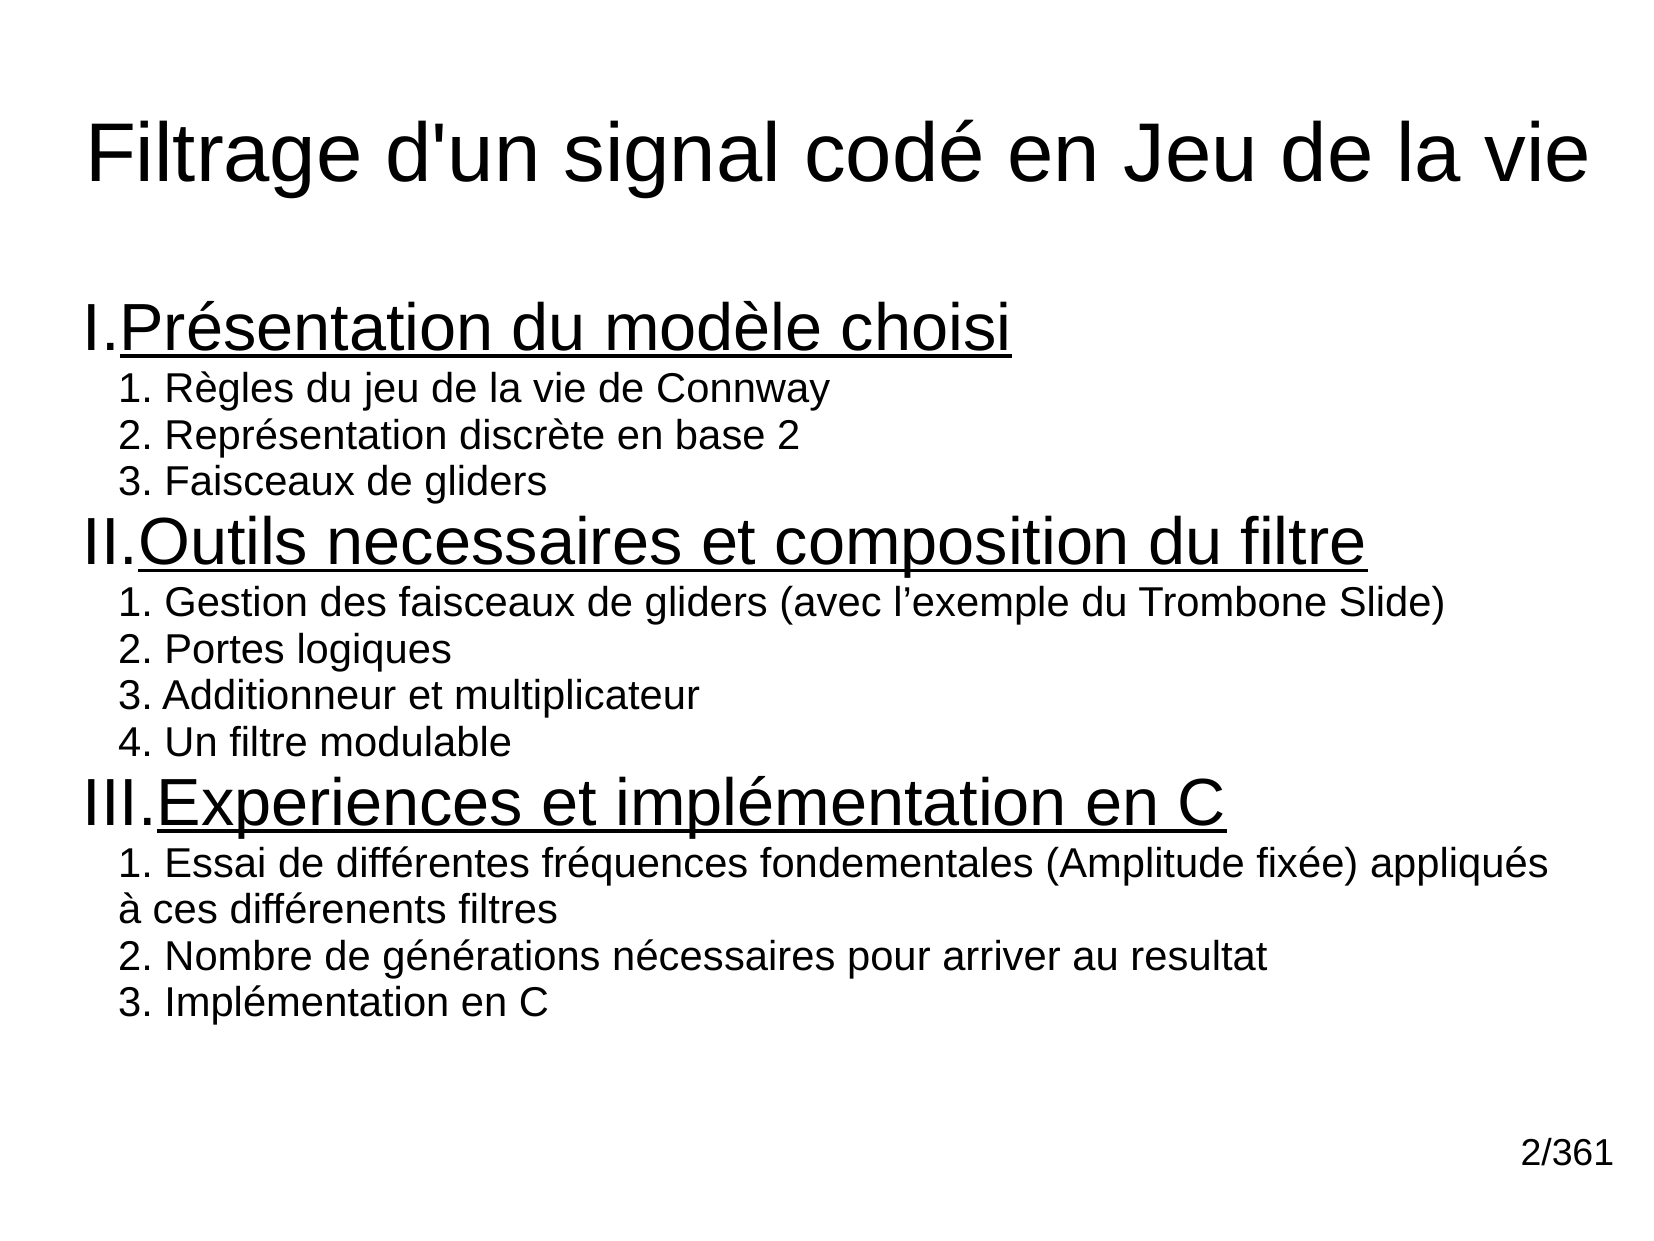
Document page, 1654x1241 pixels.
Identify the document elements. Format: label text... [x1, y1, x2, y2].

text_box <number>/361 [1505, 1124, 1654, 1182]
title Filtrage d'un signal codé en Jeu de la vie [82, 49, 1595, 257]
subtitle Présentation du modèle choisi 1. Règles du jeu de la vie de Connway 2. Représentation discrète en base 2 3. Faisceaux de gliders Outils necessaires et composition du filtre 1. Gestion des faisceaux de gliders (avec l’exemple du Trombone Slide) 2. Portes logiques 3. Additionneur et multiplicateur 4. Un filtre modulable Experiences et implémentation en C 1. Essai de différentes fréquences fondementales (Amplitude fixée) appliqués à ces différenents filtres 2. Nombre de générations nécessaires pour arriver au resultat 3. Implémentation en C [82, 290, 1571, 1026]
